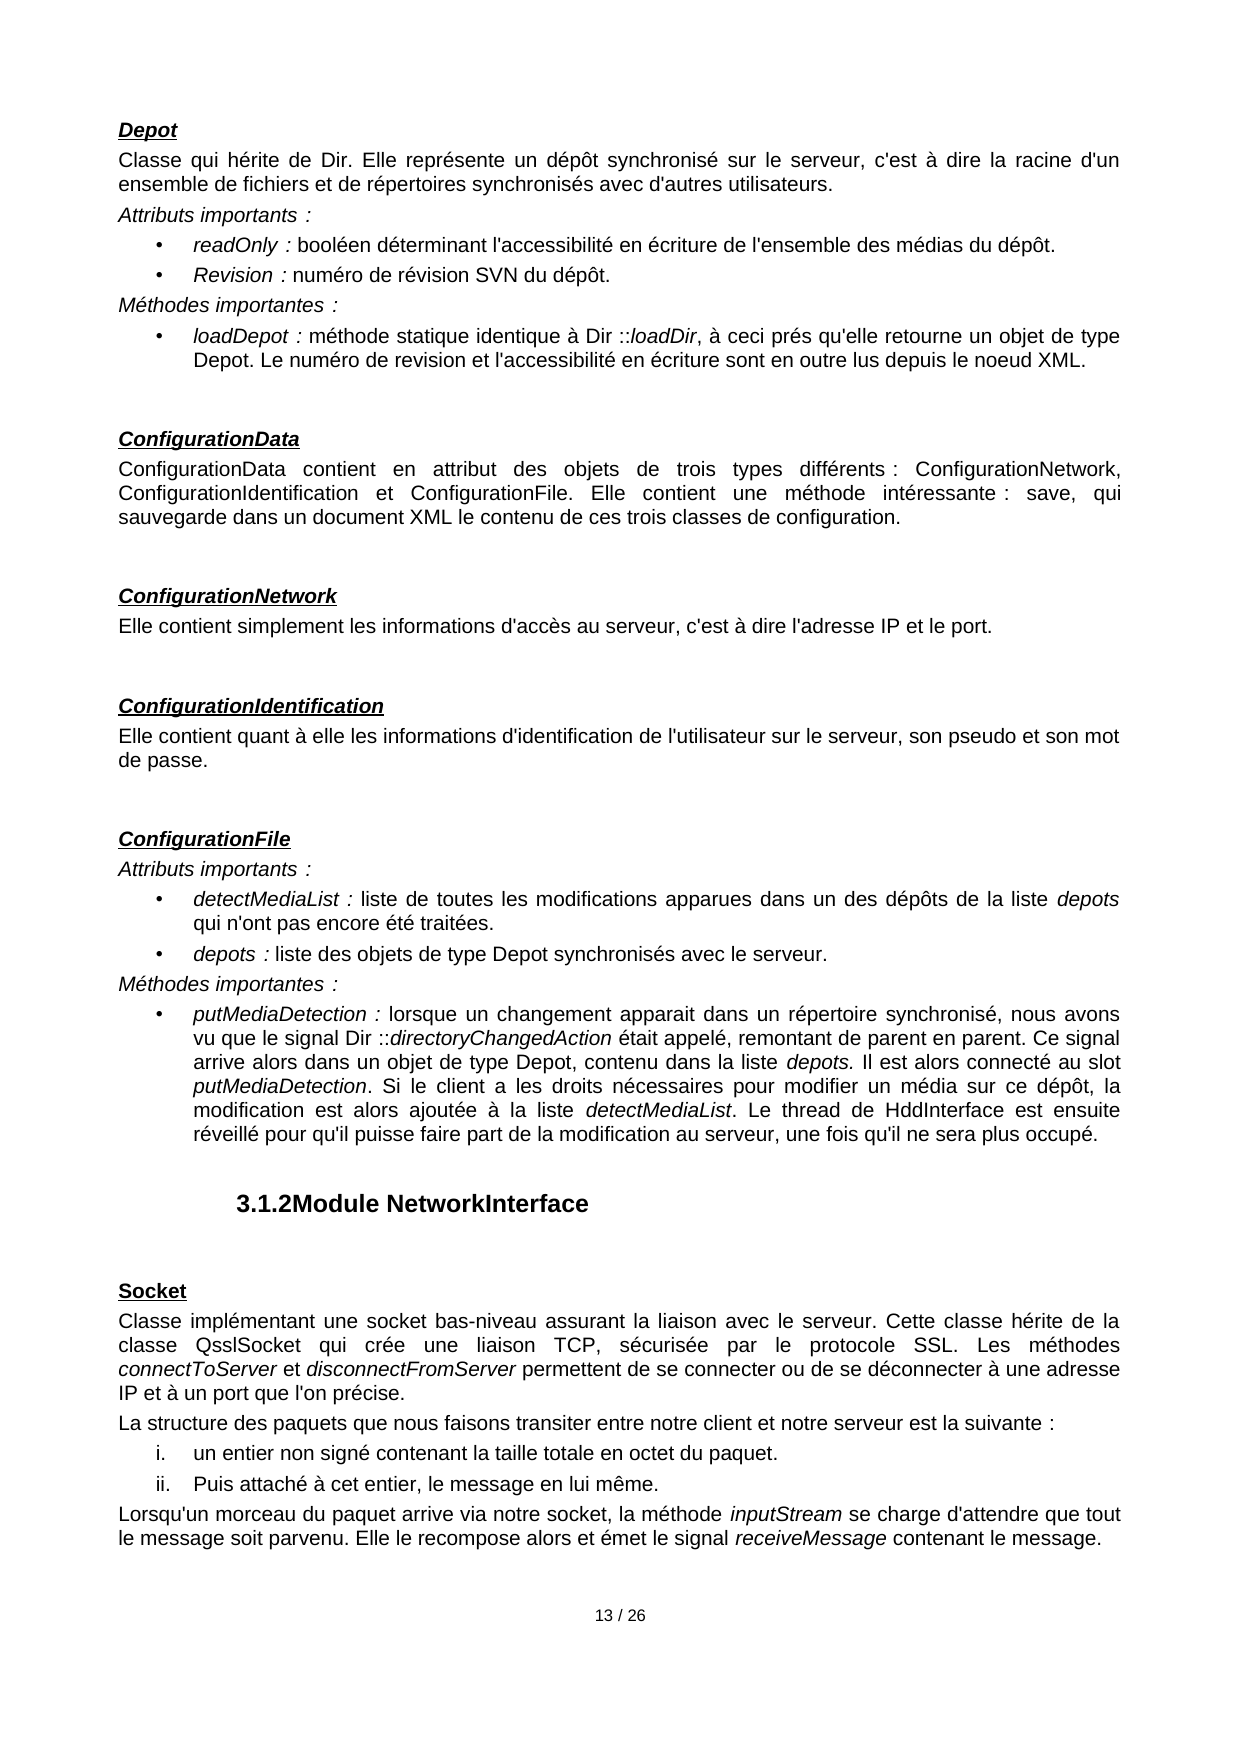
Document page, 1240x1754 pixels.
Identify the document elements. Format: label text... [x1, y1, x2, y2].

text Méthodes importantes : [118, 293, 1121, 317]
list readOnly : booléen déterminant l'accessibilité en écriture de l'ensemble des médias du dépôt. [156, 233, 1121, 257]
text Méthodes importantes : [118, 972, 1121, 996]
text Elle contient simplement les informations d'accès au serveur, c'est à dire l'adresse IP et le port. [118, 614, 1121, 638]
text Classe implémentant une socket bas-niveau assurant la liaison avec le serveur. Cette classe hérite de la classe QsslSocket qui crée une liaison TCP, sécurisée par le protocole SSL. Les méthodes connectToServer et disconnectFromServer permettent de se connecter ou de se déconnecter à une adresse IP et à un port que l'on précise. [118, 1309, 1121, 1405]
list Attributs importants : [118, 857, 1121, 881]
subtitle ConfigurationFile [118, 827, 1121, 851]
text Lorsqu'un morceau du paquet arrive via notre socket, la méthode inputStream se charge d'attendre que tout le message soit parvenu. Elle le recompose alors et émet le signal receiveMessage contenant le message. [118, 1502, 1121, 1549]
subtitle ConfigurationIdentification [118, 693, 1121, 717]
list putMediaDetection : lorsque un changement apparait dans un répertoire synchronisé, nous avons vu que le signal Dir ::directoryChangedAction était appelé, remontant de parent en parent. Ce signal arrive alors dans un objet de type Depot, contenu dans la liste depots. Il est alors connecté au slot putMediaDetection. Si le client a les droits nécessaires pour modifier un média sur ce dépôt, la modification est alors ajoutée à la liste detectMediaList. Le thread de HddInterface est ensuite réveillé pour qu'il puisse faire part de la modification au serveur, une fois qu'il ne sera plus occupé. [156, 1002, 1121, 1146]
subtitle ConfigurationNetwork [118, 584, 1121, 608]
subtitle Module NetworkInterface [236, 1188, 1121, 1217]
text La structure des paquets que nous faisons transiter entre notre client et notre serveur est la suivante : [118, 1411, 1121, 1435]
text Attributs importants : [118, 202, 1121, 226]
text ConfigurationData contient en attribut des objets de trois types différents : ConfigurationNetwork, ConfigurationIdentification et ConfigurationFile. Elle contient une méthode intéressante : save, qui sauvegarde dans un document XML le contenu de ces trois classes de configuration. [118, 457, 1121, 529]
list detectMediaList : liste de toutes les modifications apparues dans un des dépôts de la liste depots qui n'ont pas encore été traitées. [156, 887, 1121, 935]
text Classe qui hérite de Dir. Elle représente un dépôt synchronisé sur le serveur, c'est à dire la racine d'un ensemble de fichiers et de répertoires synchronisés avec d'autres utilisateurs. [118, 148, 1121, 196]
subtitle Socket [118, 1279, 1121, 1303]
list un entier non signé contenant la taille totale en octet du paquet. [156, 1441, 1121, 1465]
list loadDepot : méthode statique identique à Dir ::loadDir, à ceci prés qu'elle retourne un objet de type Depot. Le numéro de revision et l'accessibilité en écriture sont en outre lus depuis le noeud XML. [156, 323, 1121, 372]
list Puis attaché à cet entier, le message en lui même. [156, 1471, 1121, 1495]
list Revision : numéro de révision SVN du dépôt. [156, 263, 1121, 287]
list depots : liste des objets de type Depot synchronisés avec le serveur. [156, 941, 1121, 966]
text Elle contient quant à elle les informations d'identification de l'utilisateur sur le serveur, son pseudo et son mot de passe. [118, 724, 1121, 772]
subtitle Depot [118, 118, 1121, 142]
subtitle ConfigurationData [118, 427, 1121, 451]
